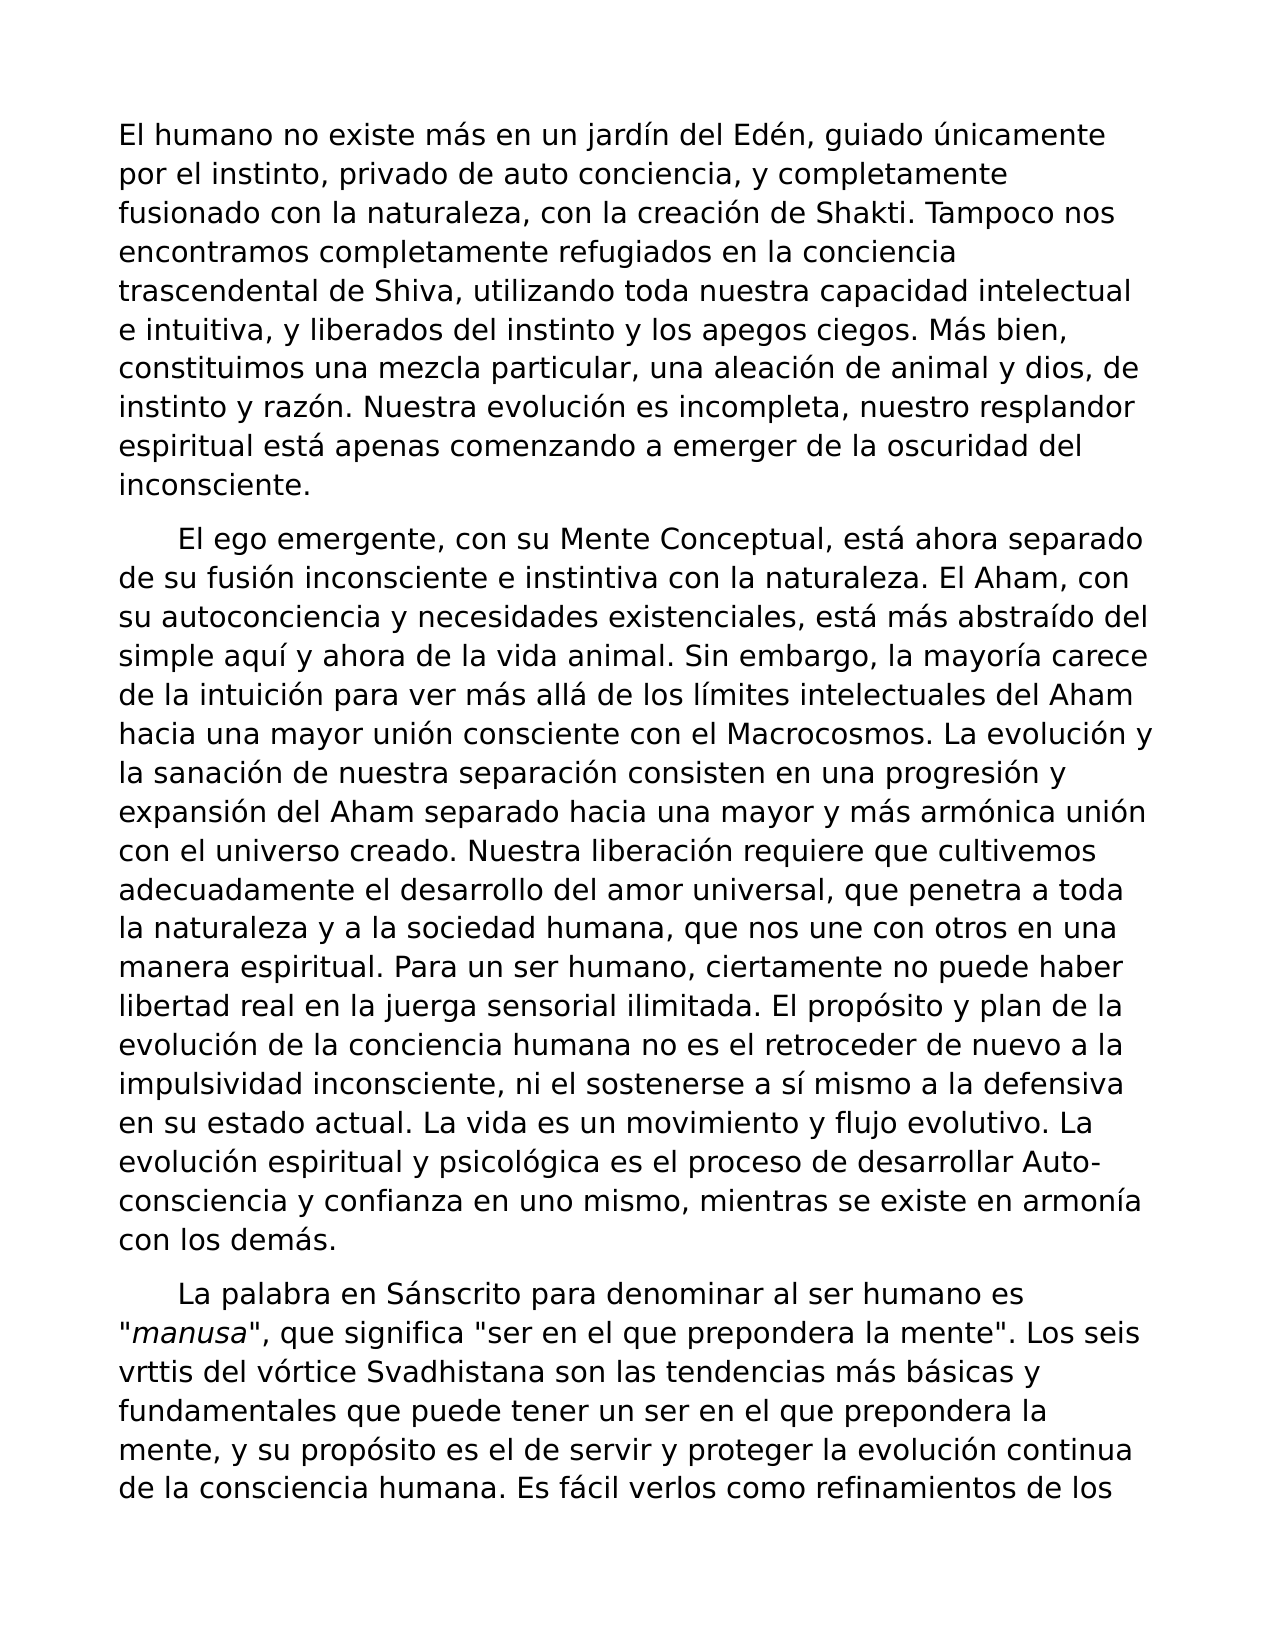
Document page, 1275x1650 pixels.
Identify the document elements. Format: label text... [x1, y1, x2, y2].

text La palabra en Sánscrito para denominar al ser humano es "manusa", que significa "ser en el que prepondera la mente". Los seis vrttis del vórtice Svadhistana son las tendencias más básicas y fundamentales que puede tener un ser en el que prepondera la mente, y su propósito es el de servir y proteger la evolución continua de la consciencia humana. Es fácil verlos como refinamientos de los [118, 1277, 1157, 1506]
text El humano no existe más en un jardín del Edén, guiado únicamente por el instinto, privado de auto conciencia, y completamente fusionado con la naturaleza, con la creación de Shakti. Tampoco nos encontramos completamente refugiados en la conciencia trascendental de Shiva, utilizando toda nuestra capacidad intelectual e intuitiva, y liberados del instinto y los apegos ciegos. Más bien, constituimos una mezcla particular, una aleación de animal y dios, de instinto y razón. Nuestra evolución es incompleta, nuestro resplandor espiritual está apenas comenzando a emerger de la oscuridad del inconsciente. [118, 118, 1157, 503]
text El ego emergente, con su Mente Conceptual, está ahora separado de su fusión inconsciente e instintiva con la naturaleza. El Aham, con su autoconciencia y necesidades existenciales, está más abstraído del simple aquí y ahora de la vida animal. Sin embargo, la mayoría carece de la intuición para ver más allá de los límites intelectuales del Aham hacia una mayor unión consciente con el Macrocosmos. La evolución y la sanación de nuestra separación consisten en una progresión y expansión del Aham separado hacia una mayor y más armónica unión con el universo creado. Nuestra liberación requiere que cultivemos adecuadamente el desarrollo del amor universal, que penetra a toda la naturaleza y a la sociedad humana, que nos une con otros en una manera espiritual. Para un ser humano, ciertamente no puede haber libertad real en la juerga sensorial ilimitada. El propósito y plan de la evolución de la conciencia humana no es el retroceder de nuevo a la impulsividad inconsciente, ni el sostenerse a sí mismo a la defensiva en su estado actual. La vida es un movimiento y flujo evolutivo. La evolución espiritual y psicológica es el proceso de desarrollar Auto-consciencia y confianza en uno mismo, mientras se existe en armonía con los demás. [118, 522, 1157, 1257]
